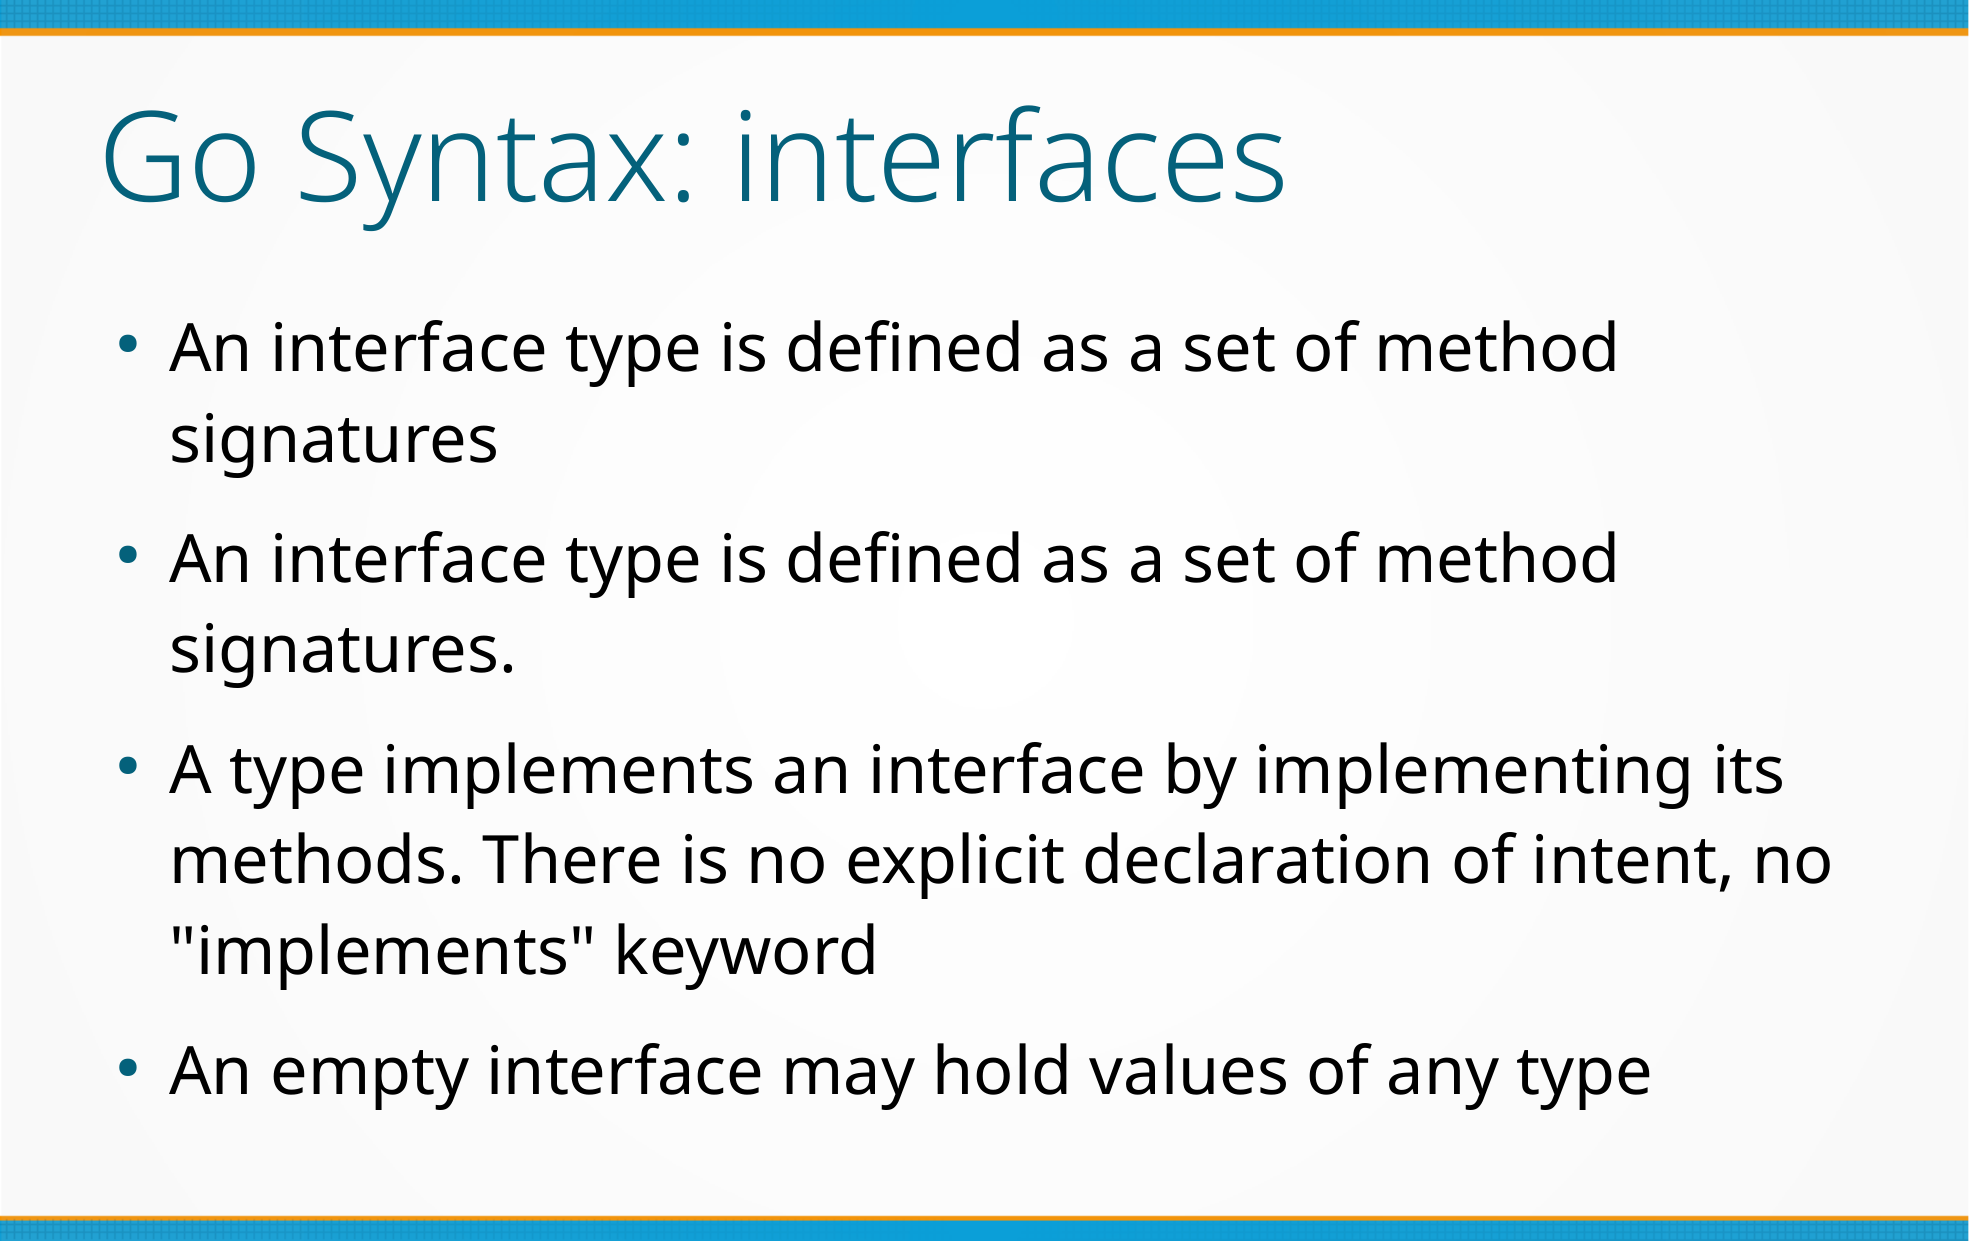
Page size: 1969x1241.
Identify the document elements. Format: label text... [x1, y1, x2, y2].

title Go Syntax: interfaces [98, 49, 1870, 257]
list An interface type is defined as a set of method signatures An interface type is defined as a set of method signatures. A type implements an interface by implementing its methods. There is no explicit declaration of intent, no "implements" keyword An empty interface may hold values of any type [98, 300, 1876, 1186]
picture [0, 0, 1969, 1241]
